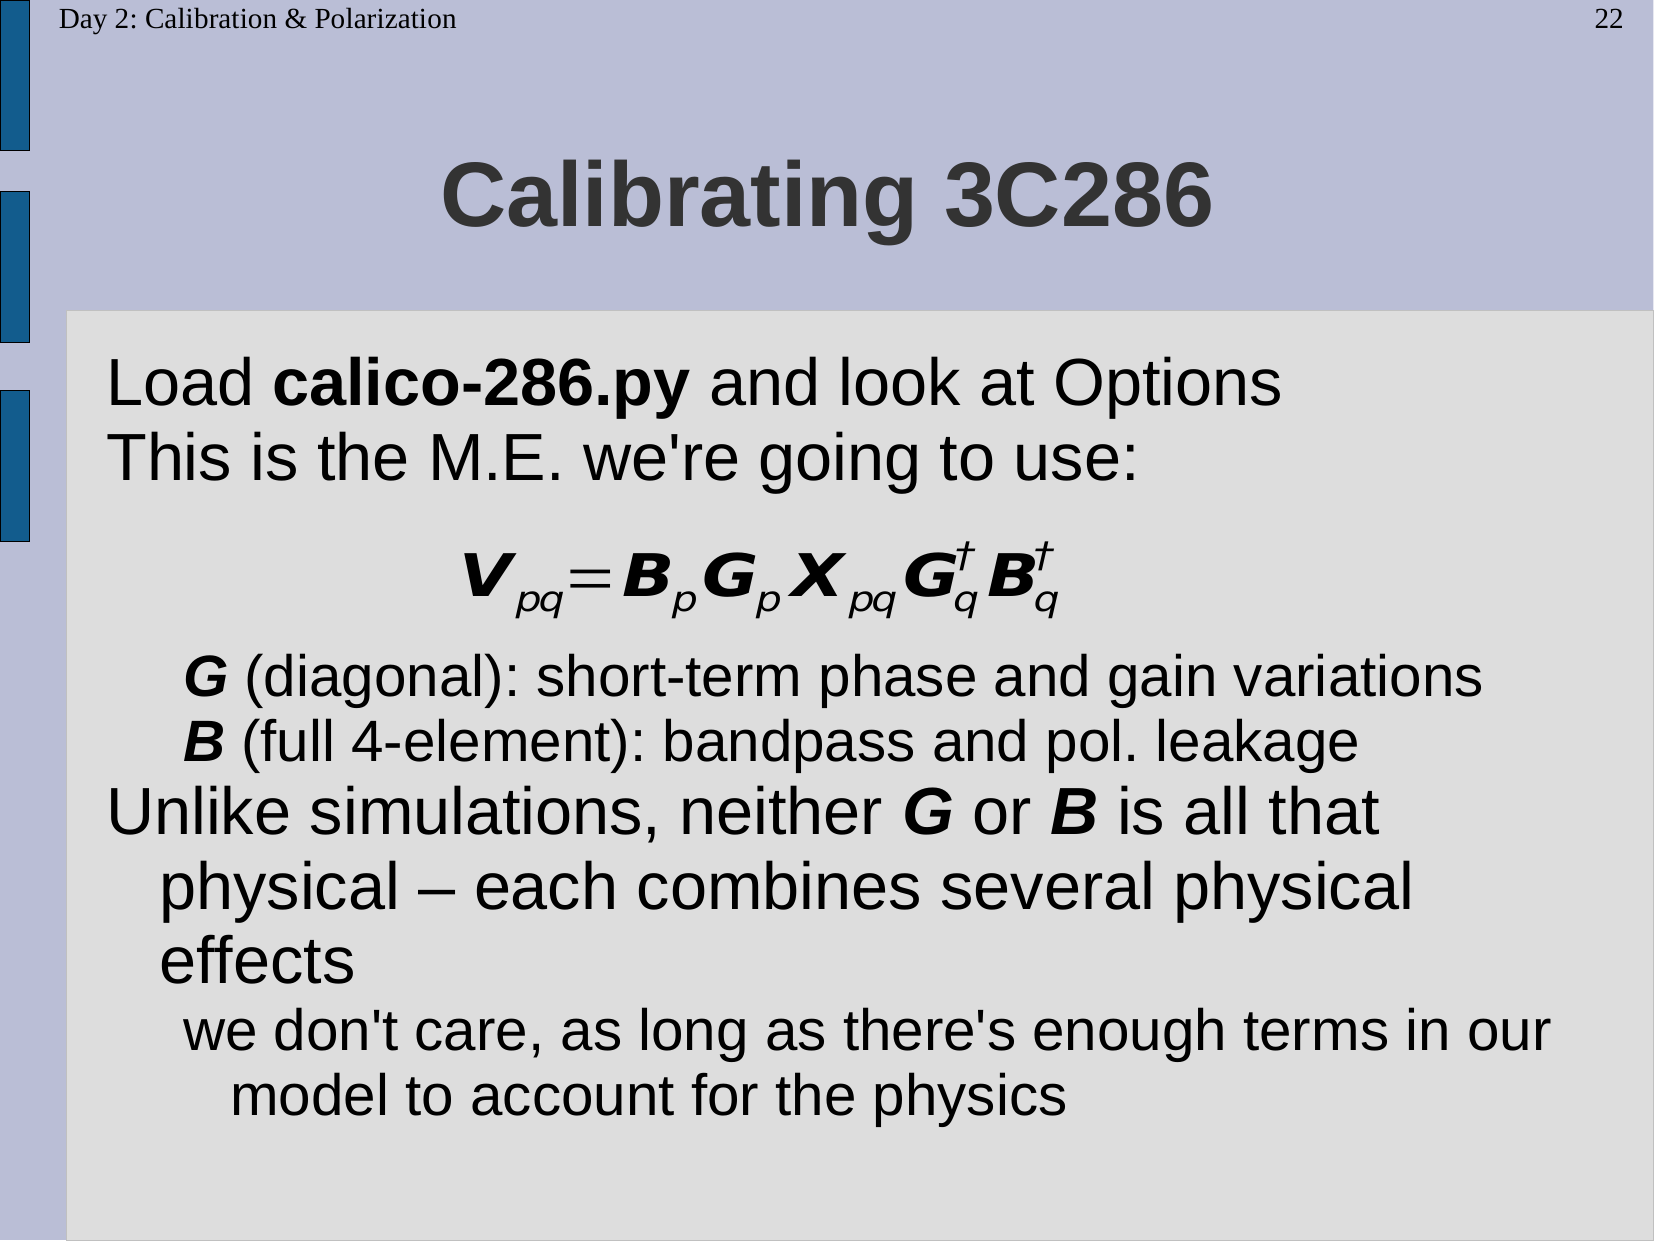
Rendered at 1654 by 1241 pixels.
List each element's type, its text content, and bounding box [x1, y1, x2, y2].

list Load calico-286.py and look at Options This is the M.E. we're going to use: G (diagonal): short-term phase and gain variations B (full 4-element): bandpass and pol. leakage Unlike simulations, neither G or B is all that physical – each combines several physical effects we don't care, as long as there's enough terms in our model to account for the physics [88, 344, 1595, 1161]
title Calibrating 3C286 [121, 98, 1534, 291]
chart [452, 534, 1063, 621]
